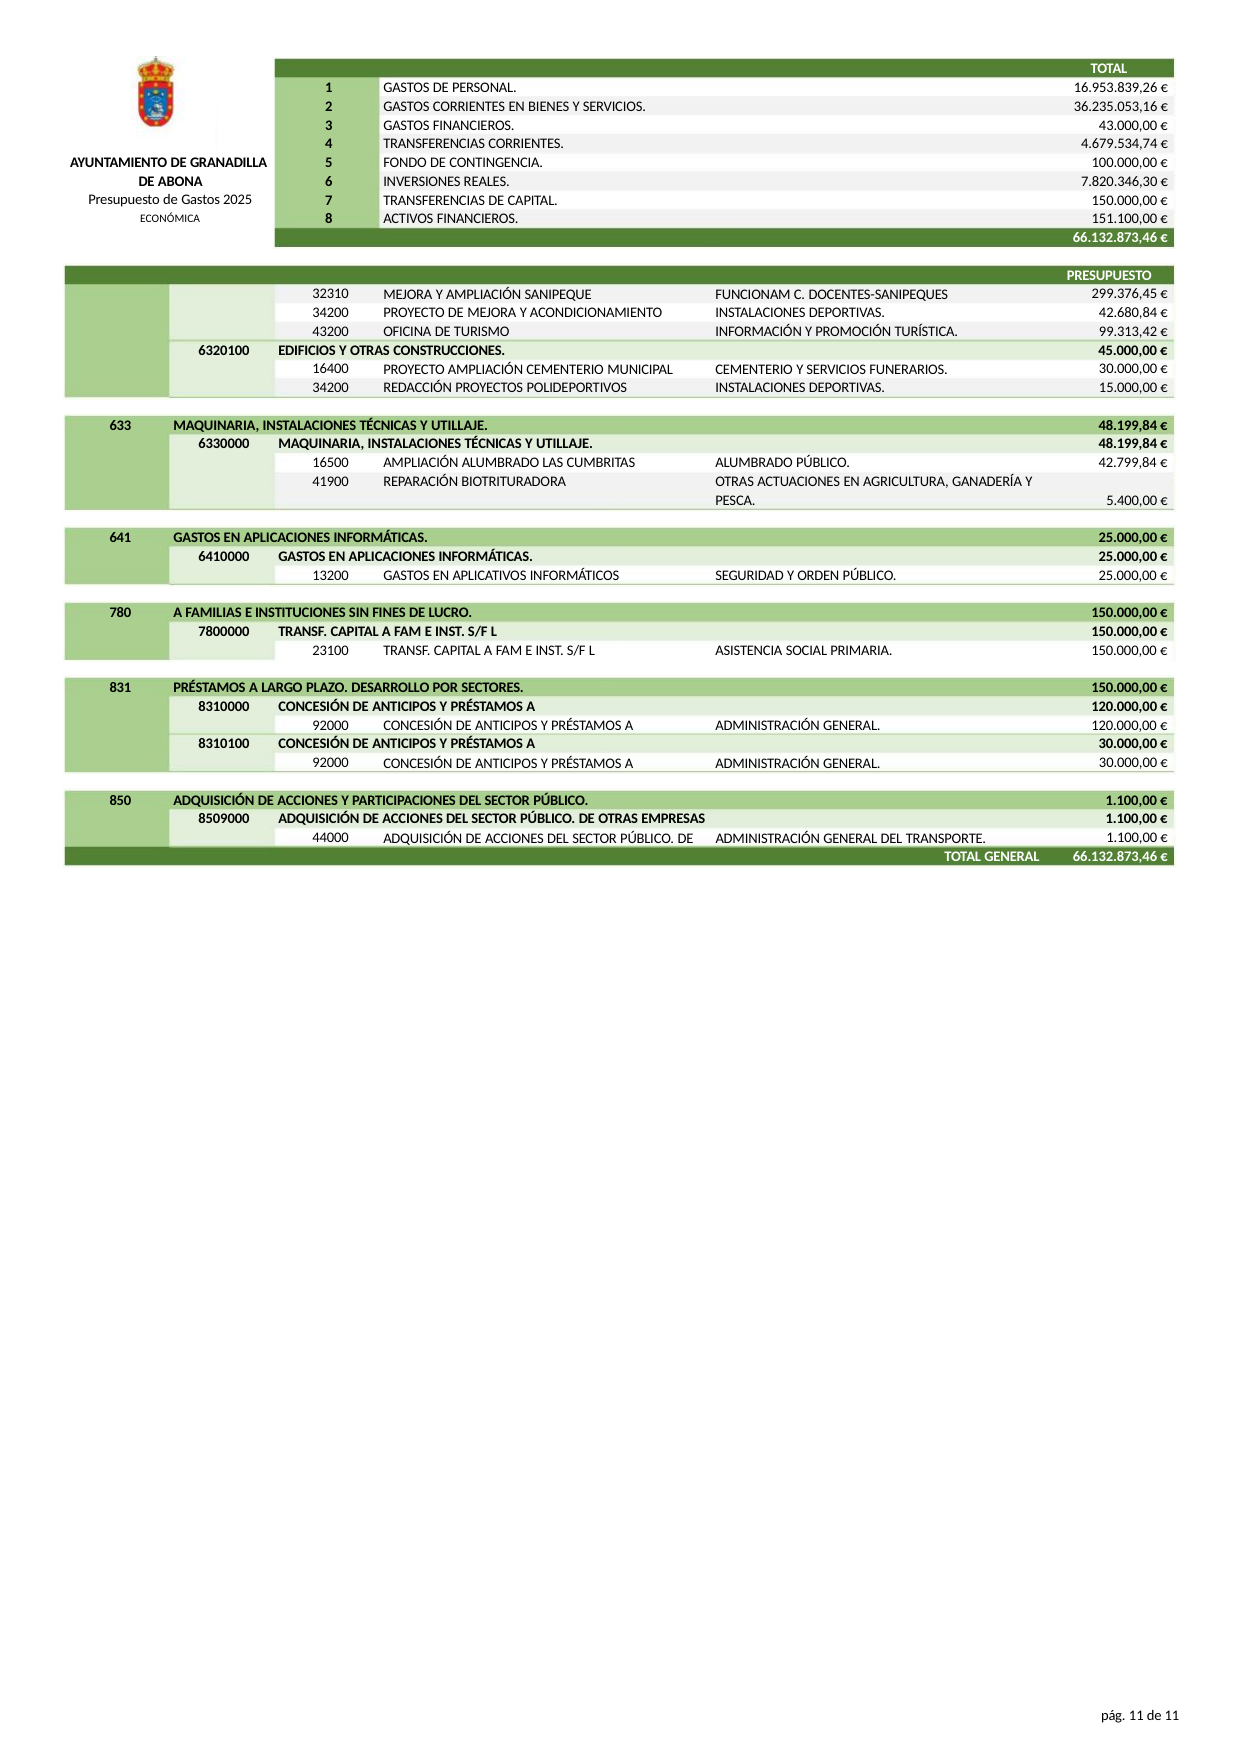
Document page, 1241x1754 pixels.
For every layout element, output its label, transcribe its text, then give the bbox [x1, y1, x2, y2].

text 7 [109, 604, 116, 621]
text 80 [116, 604, 137, 621]
text 509000 [205, 810, 255, 827]
text 4 [325, 135, 338, 152]
text OFICINA DE TURISMO [383, 323, 688, 340]
text OTRAS ACTUACIONES EN AGRICULTURA, GANADERÍA Y [715, 473, 1059, 490]
text 8 [198, 746, 205, 752]
text 31 [116, 679, 137, 696]
text 9 [312, 754, 319, 771]
text 8 [198, 698, 205, 708]
text 3100 [319, 641, 373, 659]
text 30.000,00 € [1098, 735, 1192, 752]
text 6 [198, 435, 205, 444]
text 6 [109, 427, 116, 434]
text Presupuesto de Gastos 2025 [88, 191, 295, 208]
text 100.000,00 € [1091, 154, 1192, 171]
text EDIFICIOS Y OTRAS CONSTRUCCIONES. [278, 341, 531, 359]
text 6400 [319, 360, 373, 377]
text 16.953.839,26 € [1073, 79, 1192, 96]
text 7.820.346,30 € [1081, 172, 1192, 190]
text 5 [325, 154, 338, 171]
text 42.680,84 € [1099, 304, 1192, 321]
text 3 [312, 379, 319, 396]
text GASTOS DE PERSONAL. [383, 79, 671, 96]
text 6 [109, 416, 116, 426]
text CONCESIÓN DE ANTICIPOS Y PRÉSTAMOS A [383, 754, 659, 772]
text GASTOS FINANCIEROS. [383, 116, 671, 134]
text 1.100,00 € [1105, 791, 1176, 809]
text AMPLIACIÓN ALUMBRADO LAS CUMBRITAS [383, 454, 661, 471]
text 320100 [205, 341, 255, 359]
text 150.000,00 € [1091, 641, 1192, 659]
text 45.000,00 € [1098, 341, 1192, 359]
text 6 [109, 529, 116, 538]
text 66.132.873,46 € [1073, 848, 1181, 865]
text 8 [198, 709, 205, 715]
text 2 [325, 97, 338, 115]
text 1 [312, 360, 319, 377]
text 25.000,00 € [1098, 566, 1192, 584]
text 3 [312, 304, 319, 321]
text 6 [198, 445, 205, 452]
text 1 [312, 454, 319, 471]
text 6 [198, 548, 205, 557]
text 7 [198, 623, 205, 640]
text 9 [312, 716, 319, 734]
text 2310 [319, 285, 373, 302]
text 150.000,00 € [1091, 679, 1192, 696]
text GASTOS EN APLICATIVOS INFORMÁTICOS [383, 567, 647, 584]
text PROYECTO AMPLIACIÓN CEMENTERIO MUNICIPAL [383, 360, 700, 378]
text 4 [312, 839, 319, 846]
text MAQUINARIA, INSTALACIONES TÉCNICAS Y UTILLAJE. [278, 435, 618, 452]
text 3 [325, 116, 338, 134]
text FONDO DE CONTINGENCIA. [383, 154, 671, 171]
text 43.000,00 € [1099, 116, 1192, 134]
text 41 [116, 529, 137, 546]
text 8 [325, 210, 338, 227]
text 4200 [319, 379, 373, 396]
text ASISTENCIA SOCIAL PRIMARIA. [715, 642, 922, 659]
text TRANSF. CAPITAL A FAM E INST. S/F L [383, 642, 624, 659]
text INSTALACIONES DEPORTIVAS. [715, 304, 983, 321]
text 8 [198, 821, 205, 827]
text TRANSFERENCIAS DE CAPITAL. [383, 191, 671, 209]
text TOTAL [1090, 60, 1135, 77]
text 8 [198, 810, 205, 820]
text MEJORA Y AMPLIACIÓN SANIPEQUE [383, 285, 688, 303]
text 2000 [319, 754, 373, 771]
text 310000 [205, 698, 255, 715]
text A FAMILIAS E INSTITUCIONES SIN FINES DE LUCRO. [173, 604, 498, 621]
text DE ABONA [138, 173, 295, 190]
text 4200 [319, 304, 373, 321]
text 3200 [319, 566, 373, 584]
text 6500 [319, 454, 373, 471]
text CONCESIÓN DE ANTICIPOS Y PRÉSTAMOS A [278, 735, 560, 752]
text ALUMBRADO PÚBLICO. [715, 454, 1059, 471]
text MAQUINARIA, INSTALACIONES TÉCNICAS Y UTILLAJE. [173, 416, 513, 434]
text 6 [325, 172, 338, 190]
text 33 [116, 416, 137, 434]
text ACTIVOS FINANCIEROS. [383, 210, 671, 227]
text 25.000,00 € [1098, 529, 1192, 546]
text 30.000,00 € [1099, 360, 1192, 377]
text 299.376,45 € [1091, 285, 1192, 302]
text GASTOS CORRIENTES EN BIENES Y SERVICIOS. [383, 97, 671, 115]
text PRESUPUESTO [1067, 266, 1192, 284]
text 330000 [205, 435, 255, 452]
text 99.313,42 € [1099, 323, 1192, 340]
text SEGURIDAD Y ORDEN PÚBLICO. [715, 567, 922, 584]
text 8 [198, 735, 205, 745]
text 6 [198, 341, 205, 351]
text 5.400,00 € [1106, 491, 1192, 509]
text 25.000,00 € [1098, 548, 1192, 565]
text 150.000,00 € [1091, 604, 1192, 621]
text ECONÓMICA [140, 211, 295, 225]
text REDACCIÓN PROYECTOS POLIDEPORTIVOS [383, 379, 700, 396]
text FUNCIONAM C. DOCENTES-SANIPEQUES [715, 285, 983, 303]
text ADMINISTRACIÓN GENERAL. [715, 754, 906, 772]
text ADQUISICIÓN DE ACCIONES DEL SECTOR PÚBLICO. DE ADMINISTRACIÓN GENERAL DEL TRANSPORTE. [383, 829, 1011, 847]
text ADMINISTRACIÓN GENERAL. [715, 717, 906, 734]
text GASTOS EN APLICACIONES INFORMÁTICAS. [278, 548, 560, 565]
text 310100 [205, 735, 255, 752]
text INSTALACIONES DEPORTIVAS. [715, 379, 973, 396]
text 15.000,00 € [1099, 379, 1192, 396]
text 1.100,00 € [1105, 810, 1176, 827]
text 4 [312, 829, 319, 839]
text CEMENTERIO Y SERVICIOS FUNERARIOS. [715, 360, 973, 378]
text 1.100,00 € [1106, 829, 1192, 846]
text ADQUISICIÓN DE ACCIONES DEL SECTOR PÚBLICO. DE OTRAS EMPRESAS [278, 810, 731, 827]
text 4000 [319, 829, 373, 846]
text INFORMACIÓN Y PROMOCIÓN TURÍSTICA. [715, 323, 983, 340]
text ADQUISICIÓN DE ACCIONES Y PARTICIPACIONES DEL SECTOR PÚBLICO. [173, 791, 616, 809]
text 6 [109, 539, 116, 546]
text 1 [325, 79, 338, 96]
text 4 [312, 483, 319, 490]
text 8 [109, 791, 116, 802]
text 4 [312, 473, 319, 483]
text 4.679.534,74 € [1081, 135, 1192, 152]
text 6 [1073, 229, 1080, 246]
text 1 [312, 566, 319, 584]
text 4 [312, 323, 319, 333]
text 8 [109, 679, 116, 689]
text GASTOS EN APLICACIONES INFORMÁTICAS. [173, 529, 455, 546]
text CONCESIÓN DE ANTICIPOS Y PRÉSTAMOS A [278, 698, 560, 715]
text PESCA. [715, 492, 1059, 509]
text 120.000,00 € [1091, 698, 1192, 715]
text CONCESIÓN DE ANTICIPOS Y PRÉSTAMOS A [383, 717, 659, 734]
text 8 [109, 803, 116, 809]
text 1900 [319, 473, 373, 490]
text 410000 [205, 548, 255, 565]
text 48.199,84 € [1098, 435, 1192, 452]
text 42.799,84 € [1098, 454, 1192, 471]
text pág. 11 de 11 [1101, 1707, 1203, 1724]
text 3200 [319, 323, 373, 340]
text 6.132.873,46 € [1080, 229, 1180, 246]
text INVERSIONES REALES. [383, 172, 671, 190]
text 36.235.053,16 € [1073, 97, 1192, 115]
text AYUNTAMIENTO DE GRANADILLA [70, 154, 295, 171]
text 7 [325, 191, 338, 209]
text 6 [198, 352, 205, 359]
text PRÉSTAMOS A LARGO PLAZO. DESARROLLO POR SECTORES. [173, 679, 552, 696]
text 6 [198, 558, 205, 565]
text 150.000,00 € [1091, 623, 1192, 640]
text 30.000,00 € [1099, 754, 1192, 771]
text TRANSF. CAPITAL A FAM E INST. S/F L [278, 623, 525, 640]
text 151.100,00 € [1091, 210, 1192, 227]
text 120.000,00 € [1091, 716, 1192, 734]
text 800000 [205, 623, 255, 640]
text PROYECTO DE MEJORA Y ACONDICIONAMIENTO [383, 304, 688, 321]
text TRANSFERENCIAS CORRIENTES. [383, 135, 671, 152]
text TOTAL GENERAL [944, 848, 1056, 865]
text 50 [116, 791, 137, 809]
text 2000 [319, 716, 373, 734]
text 2 [312, 641, 319, 659]
text 150.000,00 € [1091, 191, 1192, 209]
text 3 [312, 285, 319, 302]
text REPARACIÓN BIOTRITURADORA [383, 473, 661, 490]
text 8 [109, 690, 116, 696]
text 48.199,84 € [1098, 416, 1192, 434]
text 4 [312, 333, 319, 340]
